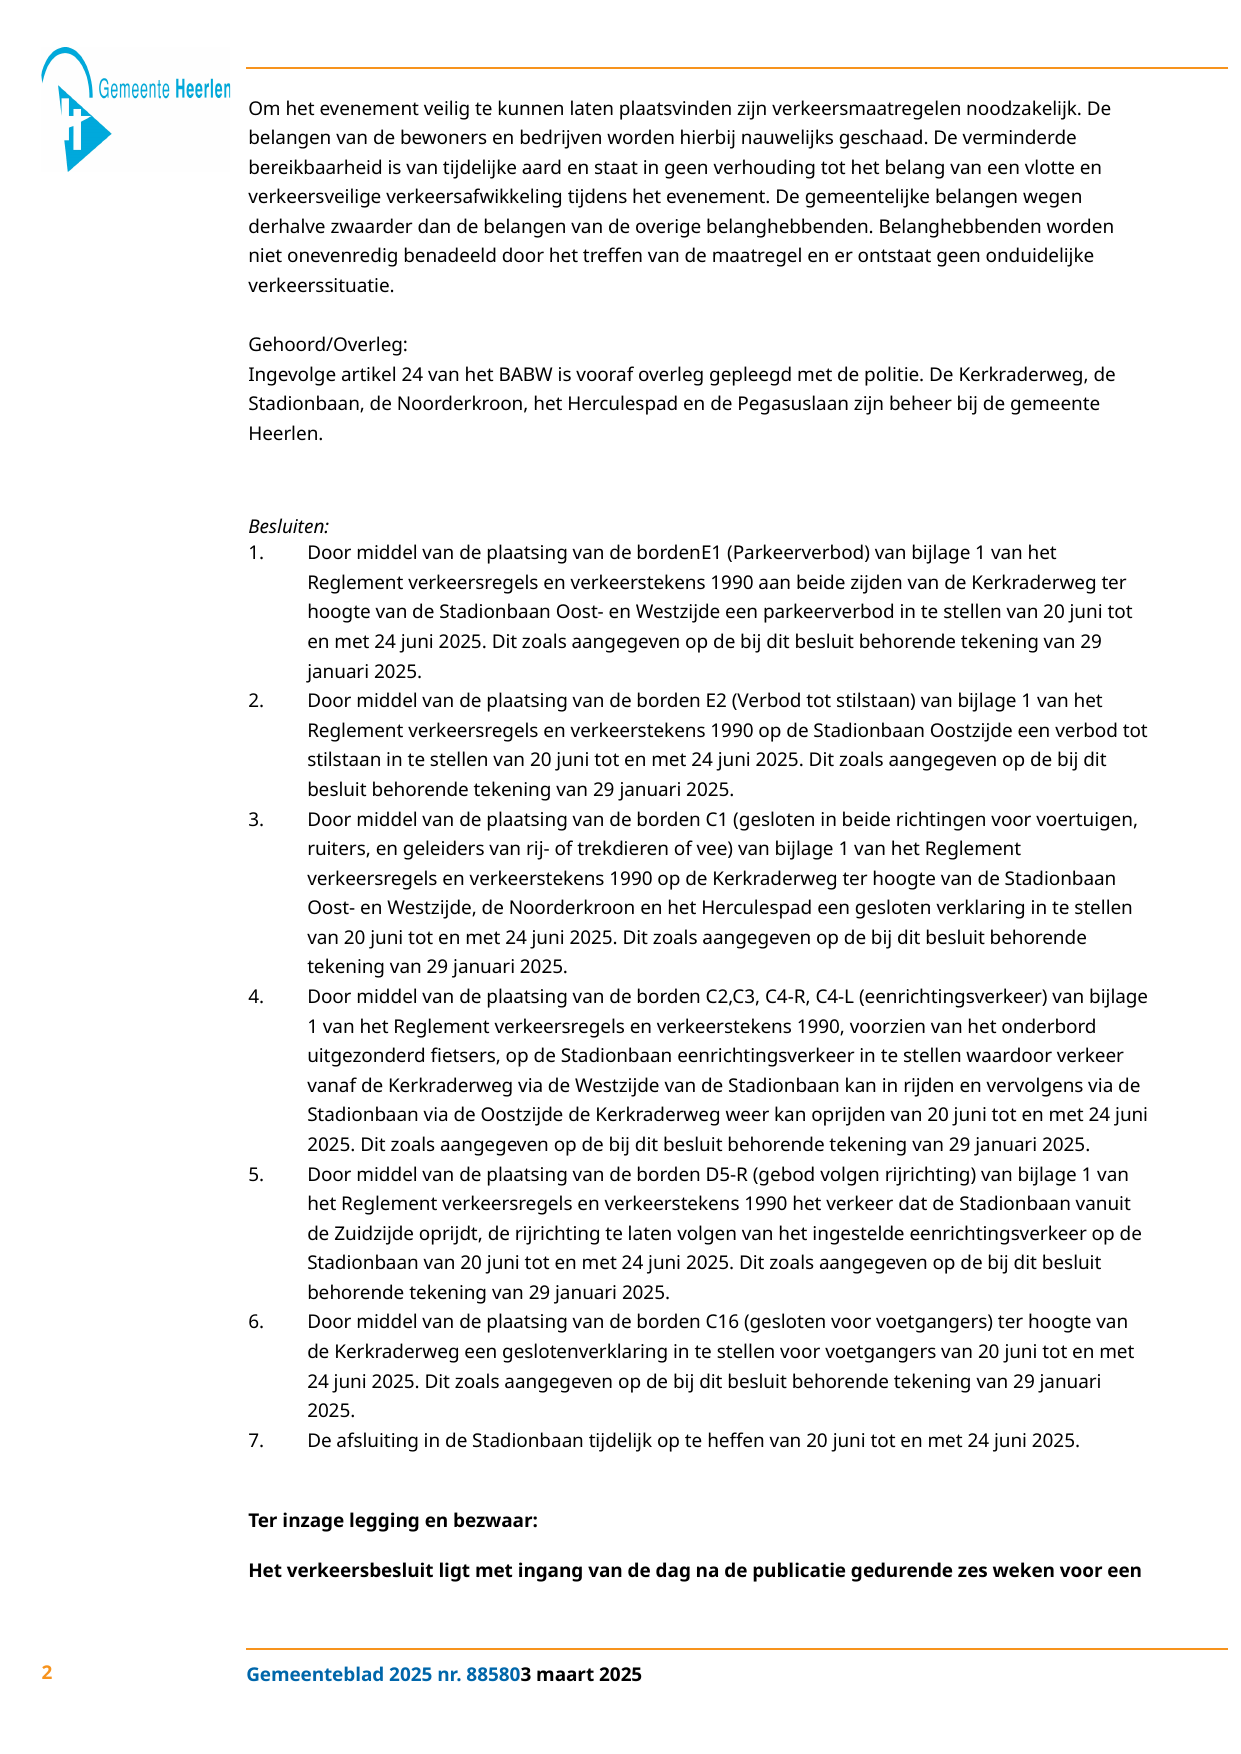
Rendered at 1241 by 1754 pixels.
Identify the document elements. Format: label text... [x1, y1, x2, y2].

text Het verkeersbesluit ligt met ingang van de dag na de publicatie gedurende zes weken voor een [248, 1557, 1152, 1583]
list De afsluiting in de Stadionbaan tijdelijk op te heffen van 20 juni tot en met 24 juni 2025. [248, 1427, 1152, 1453]
text Gehoord/Overleg: [248, 331, 1152, 357]
picture [41, 47, 231, 172]
list Door middel van de plaatsing van de borden C16 (gesloten voor voetgangers) ter hoogte van de Kerkraderweg een geslotenverklaring in te stellen voor voetgangers van 20 juni tot en met 24 juni 2025. Dit zoals aangegeven op de bij dit besluit behorende tekening van 29 januari 2025. [248, 1309, 1152, 1423]
list Door middel van de plaatsing van de bordenE1 (Parkeerverbod) van bijlage 1 van het Reglement verkeersregels en verkeerstekens 1990 aan beide zijden van de Kerkraderweg ter hoogte van de Stadionbaan Oost- en Westzijde een parkeerverbod in te stellen van 20 juni tot en met 24 juni 2025. Dit zoals aangegeven op de bij dit besluit behorende tekening van 29 januari 2025. [248, 539, 1152, 683]
picture [41, 47, 59, 70]
text Ter inzage legging en bezwaar: [248, 1507, 1152, 1533]
list Door middel van de plaatsing van de borden E2 (Verbod tot stilstaan) van bijlage 1 van het Reglement verkeersregels en verkeerstekens 1990 op de Stadionbaan Oostzijde een verbod tot stilstaan in te stellen van 20 juni tot en met 24 juni 2025. Dit zoals aangegeven op de bij dit besluit behorende tekening van 29 januari 2025. [248, 687, 1152, 802]
list Door middel van de plaatsing van de borden D5-R (gebod volgen rijrichting) van bijlage 1 van het Reglement verkeersregels en verkeerstekens 1990 het verkeer dat de Stadionbaan vanuit de Zuidzijde oprijdt, de rijrichting te laten volgen van het ingestelde eenrichtingsverkeer op de Stadionbaan van 20 juni tot en met 24 juni 2025. Dit zoals aangegeven op de bij dit besluit behorende tekening van 29 januari 2025. [248, 1161, 1152, 1305]
text Om het evenement veilig te kunnen laten plaatsvinden zijn verkeersmaatregelen noodzakelijk. De belangen van de bewoners en bedrijven worden hierbij nauwelijks geschaad. De verminderde bereikbaarheid is van tijdelijke aard en staat in geen verhouding tot het belang van een vlotte en verkeersveilige verkeersafwikkeling tijdens het evenement. De gemeentelijke belangen wegen derhalve zwaarder dan de belangen van de overige belanghebbenden. Belanghebbenden worden niet onevenredig benadeeld door het treffen van de maatregel en er ontstaat geen onduidelijke verkeerssituatie. [248, 95, 1152, 298]
text Besluiten: [248, 514, 1152, 539]
text Ingevolge artikel 24 van het BABW is vooraf overleg gepleegd met de politie. De Kerkraderweg, de Stadionbaan, de Noorderkroon, het Herculespad en de Pegasuslaan zijn beheer bij de gemeente Heerlen. [248, 361, 1152, 446]
list Door middel van de plaatsing van de borden C1 (gesloten in beide richtingen voor voertuigen, ruiters, en geleiders van rij- of trekdieren of vee) van bijlage 1 van het Reglement verkeersregels en verkeerstekens 1990 op de Kerkraderweg ter hoogte van de Stadionbaan Oost- en Westzijde, de Noorderkroon en het Herculespad een gesloten verklaring in te stellen van 20 juni tot en met 24 juni 2025. Dit zoals aangegeven op de bij dit besluit behorende tekening van 29 januari 2025. [248, 806, 1152, 979]
list Door middel van de plaatsing van de borden C2,C3, C4-R, C4-L (eenrichtingsverkeer) van bijlage 1 van het Reglement verkeersregels en verkeerstekens 1990, voorzien van het onderbord uitgezonderd fietsers, op de Stadionbaan eenrichtingsverkeer in te stellen waardoor verkeer vanaf de Kerkraderweg via de Westzijde van de Stadionbaan kan in rijden en vervolgens via de Stadionbaan via de Oostzijde de Kerkraderweg weer kan oprijden van 20 juni tot en met 24 juni 2025. Dit zoals aangegeven op de bij dit besluit behorende tekening van 29 januari 2025. [248, 983, 1152, 1157]
